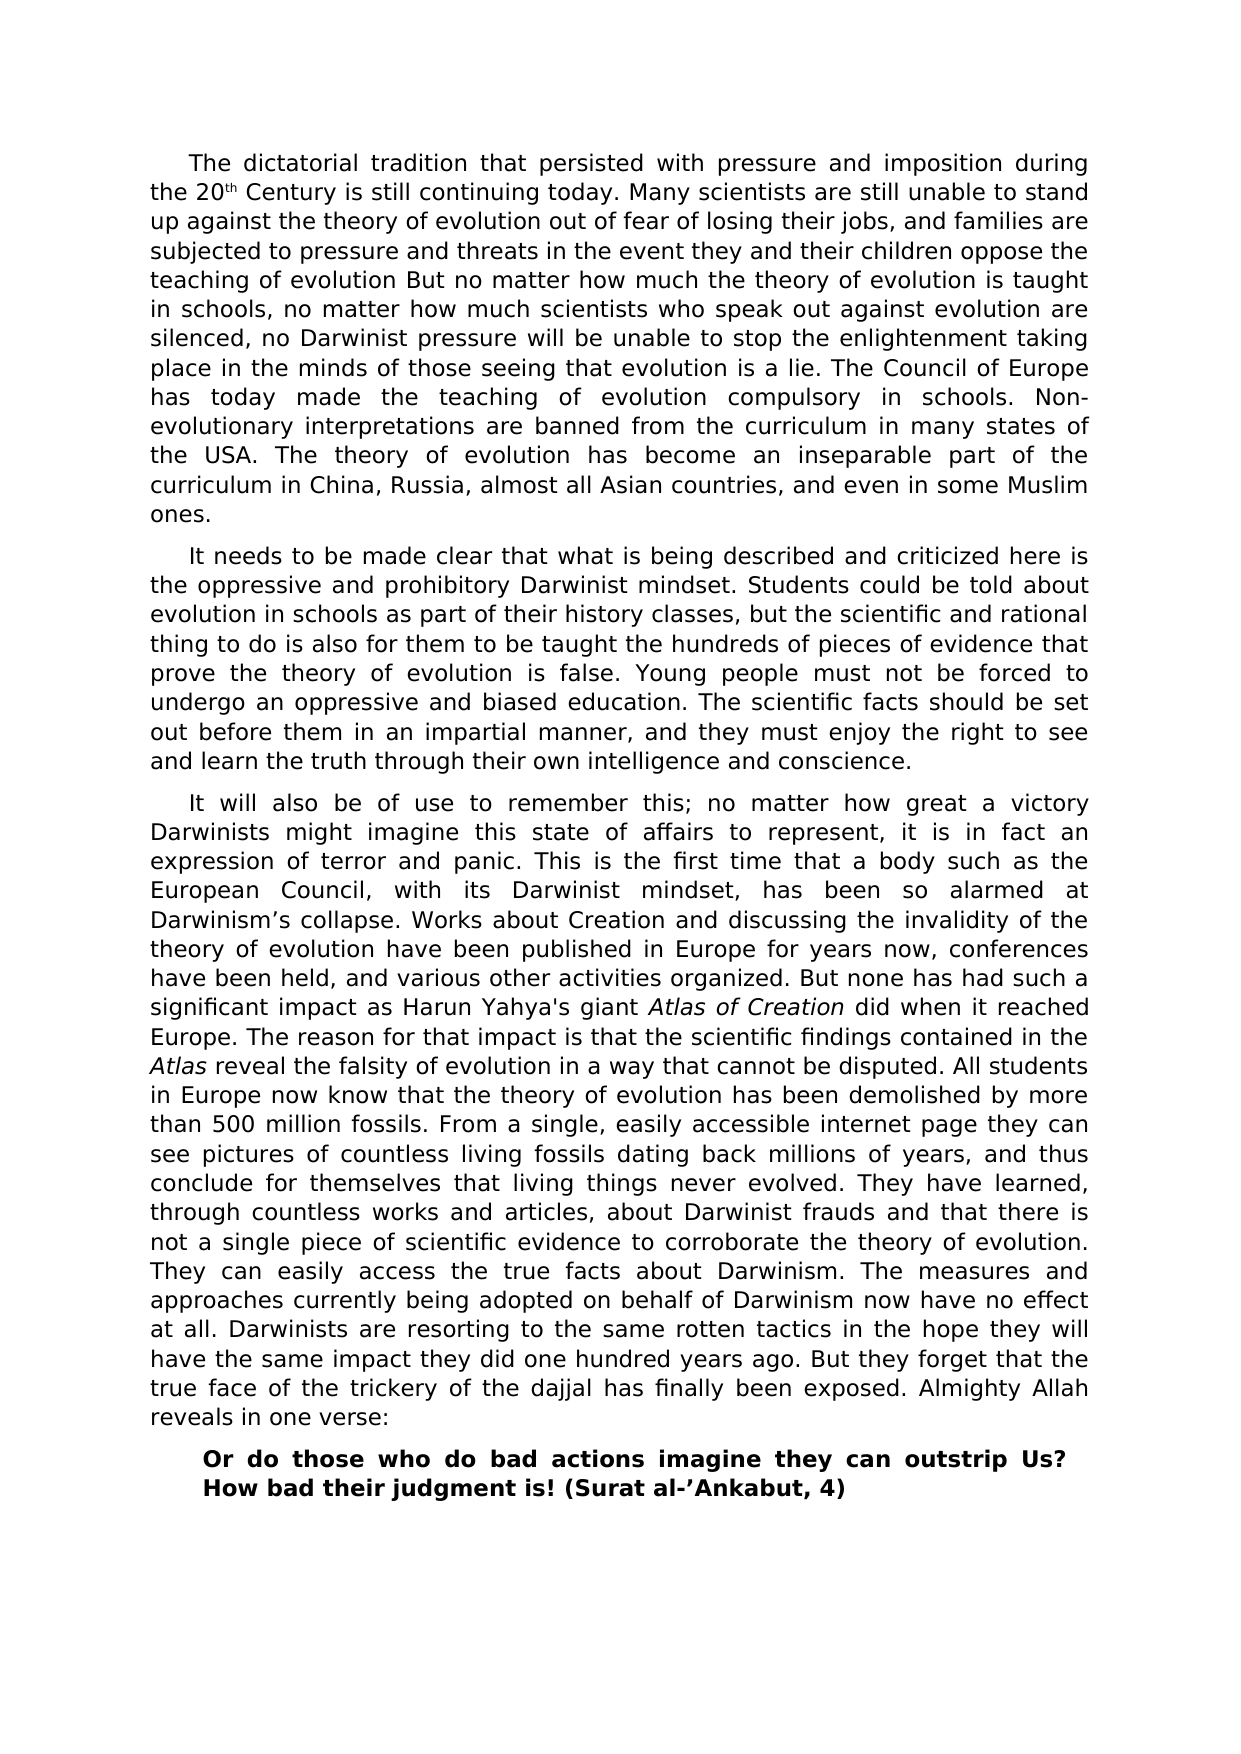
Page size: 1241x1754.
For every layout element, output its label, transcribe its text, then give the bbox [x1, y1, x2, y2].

text It needs to be made clear that what is being described and criticized here is the oppressive and prohibitory Darwinist mindset. Students could be told about evolution in schools as part of their history classes, but the scientific and rational thing to do is also for them to be taught the hundreds of pieces of evidence that prove the theory of evolution is false. Young people must not be forced to undergo an oppressive and biased education. The scientific facts should be set out before them in an impartial manner, and they must enjoy the right to see and learn the truth through their own intelligence and conscience. [150, 543, 1090, 774]
text The dictatorial tradition that persisted with pressure and imposition during the 20th Century is still continuing today. Many scientists are still unable to stand up against the theory of evolution out of fear of losing their jobs, and families are subjected to pressure and threats in the event they and their children oppose the teaching of evolution But no matter how much the theory of evolution is taught in schools, no matter how much scientists who speak out against evolution are silenced, no Darwinist pressure will be unable to stop the enlightenment taking place in the minds of those seeing that evolution is a lie. The Council of Europe has today made the teaching of evolution compulsory in schools. Non-evolutionary interpretations are banned from the curriculum in many states of the USA. The theory of evolution has become an inseparable part of the curriculum in China, Russia, almost all Asian countries, and even in some Muslim ones. [150, 150, 1090, 528]
text It will also be of use to remember this; no matter how great a victory Darwinists might imagine this state of affairs to represent, it is in fact an expression of terror and panic. This is the first time that a body such as the European Council, with its Darwinist mindset, has been so alarmed at Darwinism’s collapse. Works about Creation and discussing the invalidity of the theory of evolution have been published in Europe for years now, conferences have been held, and various other activities organized. But none has had such a significant impact as Harun Yahya's giant Atlas of Creation did when it reached Europe. The reason for that impact is that the scientific findings contained in the Atlas reveal the falsity of evolution in a way that cannot be disputed. All students in Europe now know that the theory of evolution has been demolished by more than 500 million fossils. From a single, easily accessible internet page they can see pictures of countless living fossils dating back millions of years, and thus conclude for themselves that living things never evolved. They have learned, through countless works and articles, about Darwinist frauds and that there is not a single piece of scientific evidence to corroborate the theory of evolution. They can easily access the true facts about Darwinism. The measures and approaches currently being adopted on behalf of Darwinism now have no effect at all. Darwinists are resorting to the same rotten tactics in the hope they will have the same impact they did one hundred years ago. But they forget that the true face of the trickery of the dajjal has finally been exposed. Almighty Allah reveals in one verse: [150, 790, 1090, 1431]
text Or do those who do bad actions imagine they can outstrip Us? How bad their judgment is! (Surat al-’Ankabut, 4) [202, 1446, 1068, 1502]
